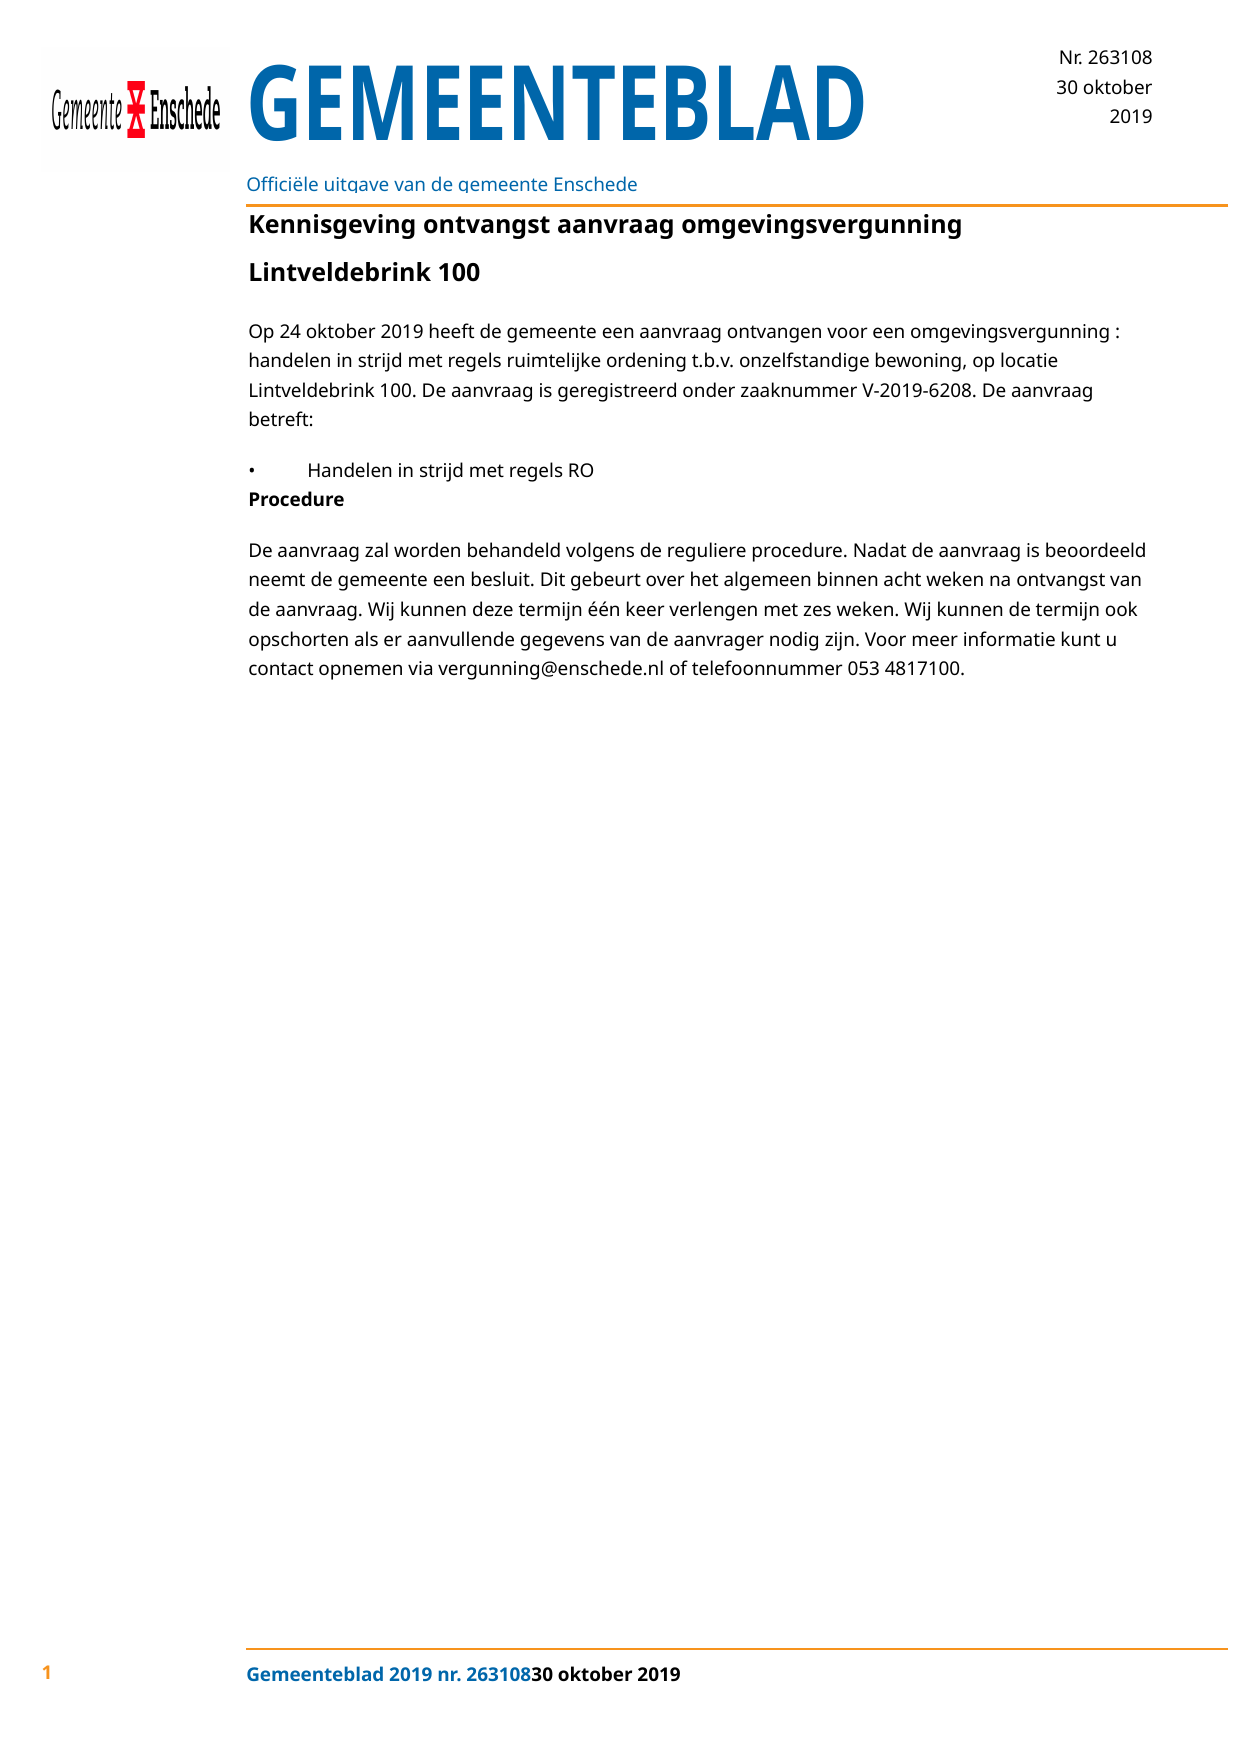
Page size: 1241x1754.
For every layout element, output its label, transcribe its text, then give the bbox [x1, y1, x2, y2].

text Procedure [248, 487, 1152, 512]
text Kennisgeving ontvangst aanvraag omgevingsvergunning Lintveldebrink 100 [248, 207, 1152, 288]
text De aanvraag zal worden behandeld volgens de reguliere procedure. Nadat de aanvraag is beoordeeld neemt de gemeente een besluit. Dit gebeurt over het algemeen binnen acht weken na ontvangst van de aanvraag. Wij kunnen deze termijn één keer verlengen met zes weken. Wij kunnen de termijn ook opschorten als er aanvullende gegevens van de aanvrager nodig zijn. Voor meer informatie kunt u contact opnemen via vergunning@enschede.nl of telefoonnummer 053 4817100. [248, 537, 1152, 681]
list Handelen in strijd met regels RO [248, 457, 1152, 483]
picture [41, 47, 231, 172]
text Op 24 oktober 2019 heeft de gemeente een aanvraag ontvangen voor een omgevingsvergunning : handelen in strijd met regels ruimtelijke ordening t.b.v. onzelfstandige bewoning, op locatie Lintveldebrink 100. De aanvraag is geregistreerd onder zaaknummer V-2019-6208. De aanvraag betreft: [248, 318, 1152, 432]
